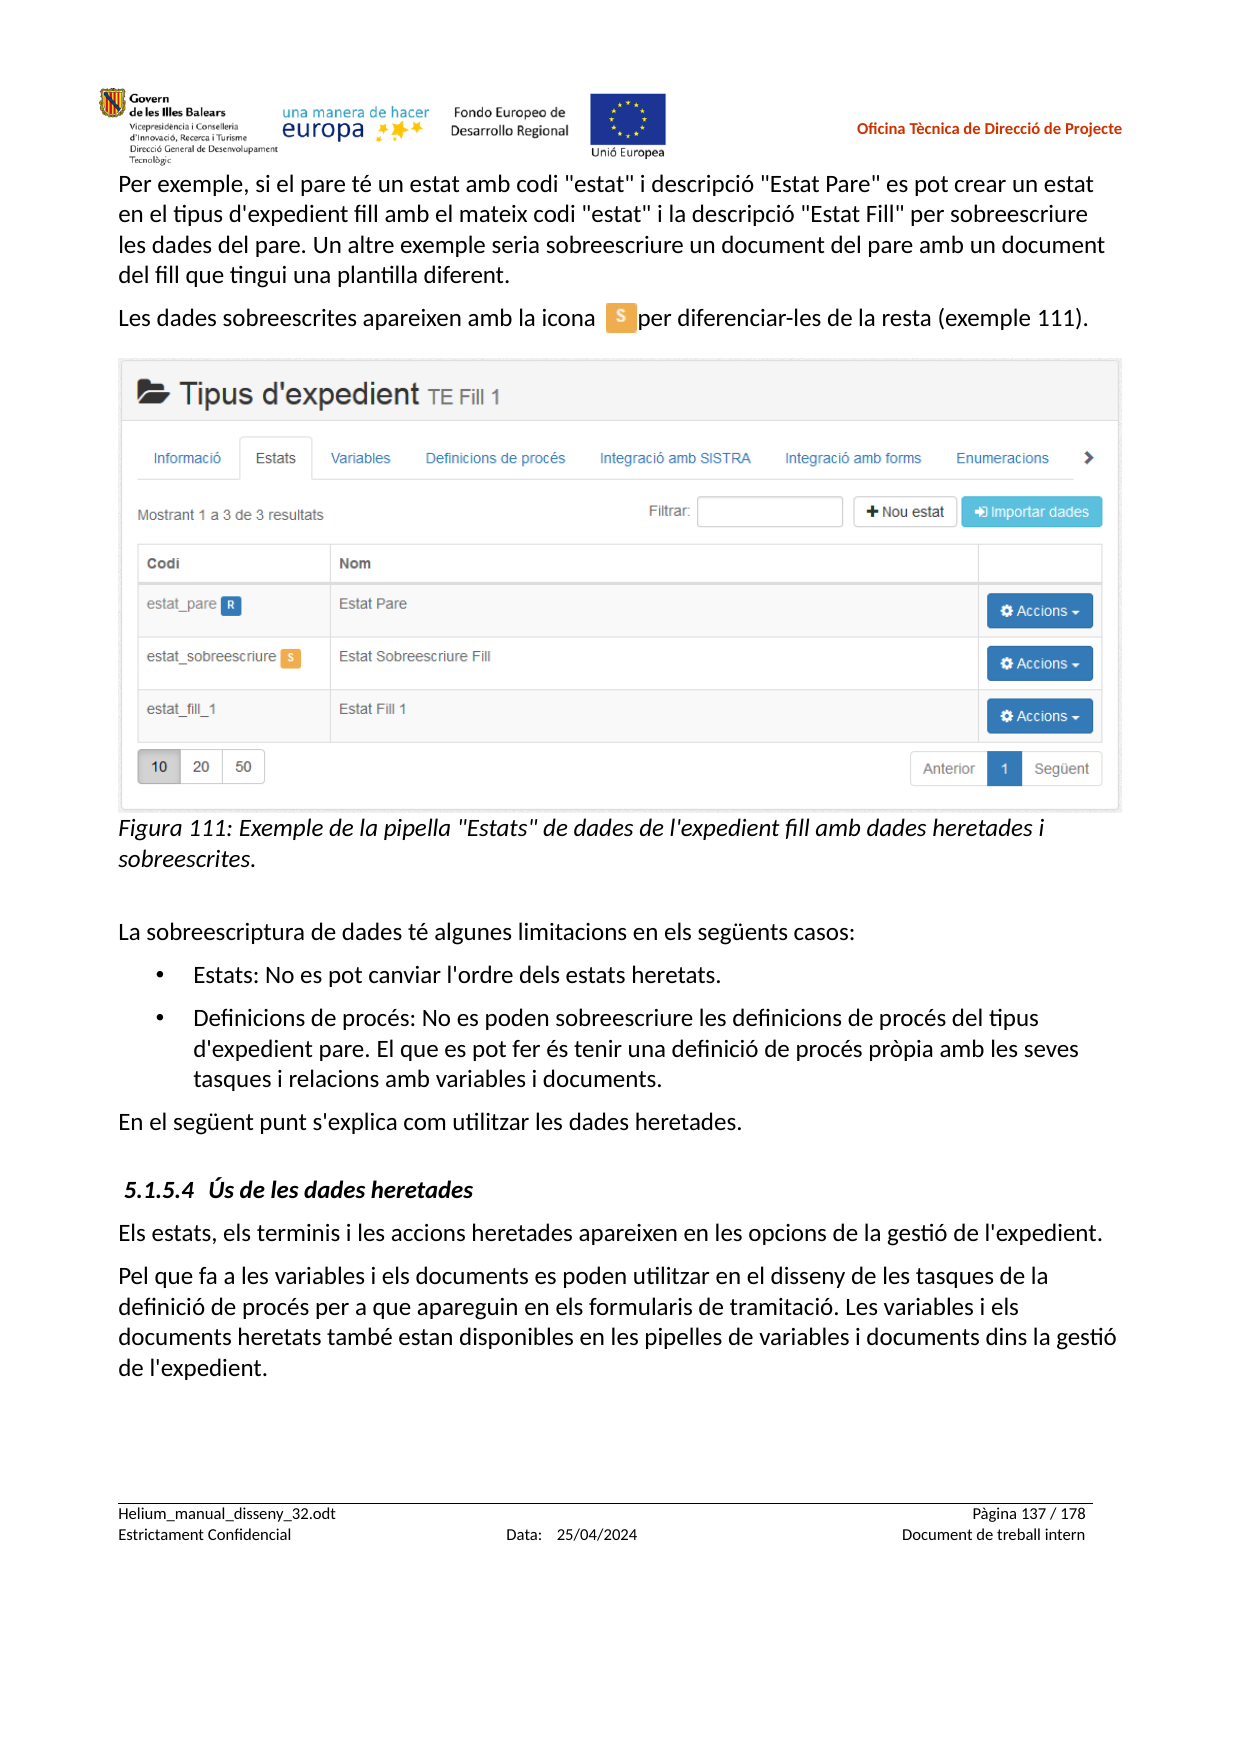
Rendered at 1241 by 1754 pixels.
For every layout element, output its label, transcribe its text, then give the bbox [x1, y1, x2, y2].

list Estats: No es pot canviar l'ordre dels estats heretats. [156, 959, 1122, 990]
list Definicions de procés: No es poden sobreescriure les definicions de procés del tipus d'expedient pare. El que es pot fer és tenir una definició de procés pròpia amb les seves tasques i relacions amb variables i documents. [156, 1002, 1122, 1094]
picture [118, 358, 1123, 813]
text En el següent punt s'explica com utilitzar les dades heretades. [118, 1106, 1122, 1137]
picture [99, 87, 668, 166]
text Pel que fa a les variables i els documents es poden utilitzar en el disseny de les tasques de la definició de procés per a que apareguin en els formularis de tramitació. Les variables i els documents heretats també estan disponibles en les pipelles de variables i documents dins la gestió de l'expedient. [118, 1260, 1122, 1382]
text La sobreescriptura de dades té algunes limitacions en els següents casos: [118, 916, 1122, 947]
text Per exemple, si el pare té un estat amb codi "estat" i descripció "Estat Pare" es pot crear un estat en el tipus d'expedient fill amb el mateix codi "estat" i la descripció "Estat Fill" per sobreescriure les dades del pare. Un altre exemple seria sobreescriure un document del pare amb un document del fill que tingui una plantilla diferent. [118, 168, 1122, 290]
picture [606, 303, 638, 333]
subtitle Ús de les dades heretades [118, 1174, 1122, 1205]
text Figura 111: Exemple de la pipella "Estats" de dades de l'expedient fill amb dades heretades i sobreescrites. [118, 813, 1122, 873]
text Els estats, els terminis i les accions heretades apareixen en les opcions de la gestió de l'expedient. [118, 1217, 1122, 1248]
text Les dades sobreescrites apareixen amb la icona per diferenciar-les de la resta (exemple 111). [118, 302, 1122, 333]
